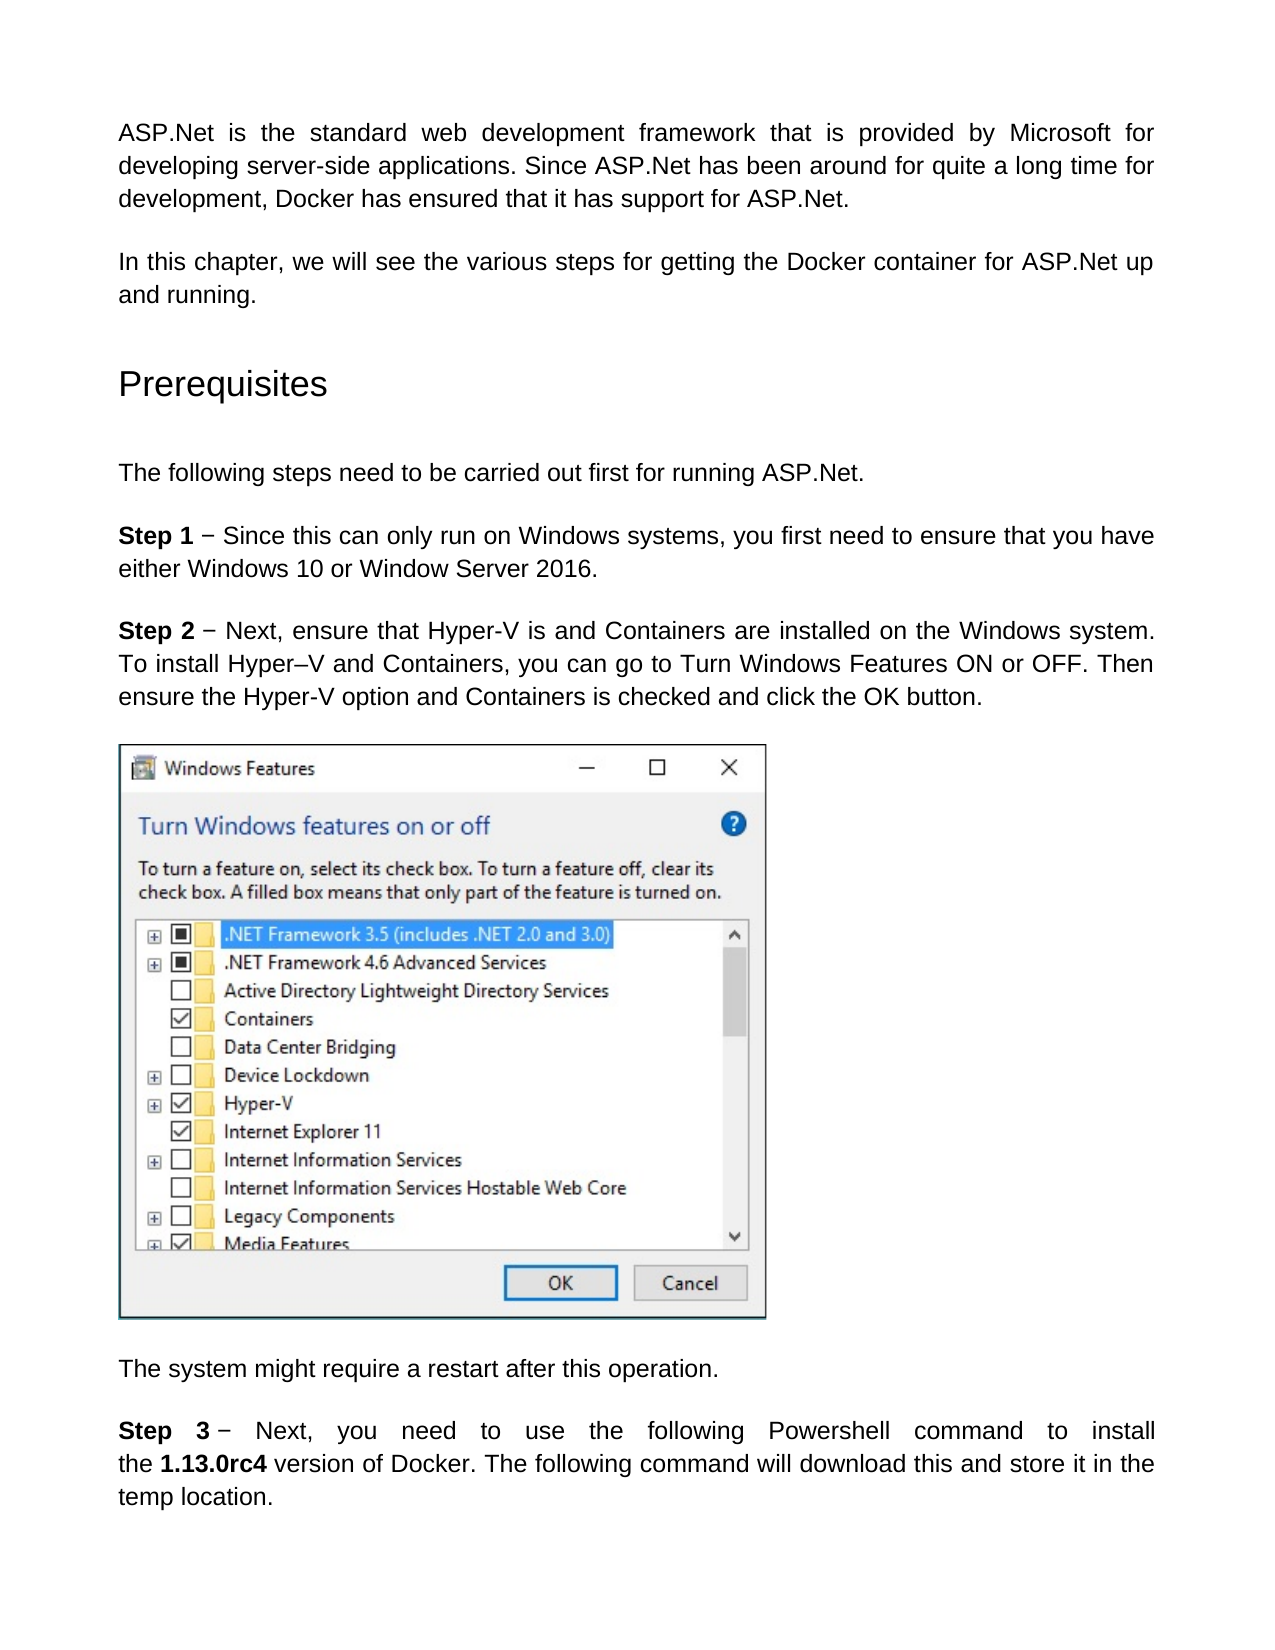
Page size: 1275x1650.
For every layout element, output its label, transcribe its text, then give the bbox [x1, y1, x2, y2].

text The following steps need to be carried out first for running ASP.Net. [118, 458, 1157, 487]
text The system might require a restart after this operation. [118, 1353, 1157, 1382]
text In this chapter, we will see the various steps for getting the Docker container for ASP.Net up and running. [118, 247, 1157, 308]
text Step 3 − Next, you need to use the following Powershell command to install the 1.13.0rc4 version of Docker. The following command will download this and store it in the temp location. [118, 1416, 1157, 1511]
text Step 2 − Next, ensure that Hyper-V is and Containers are installed on the Windows system. To install Hyper–V and Containers, you can go to Turn Windows Features ON or OFF. Then ensure the Hyper-V option and Containers is checked and click the OK button. [118, 616, 1157, 711]
text ASP.Net is the standard web development framework that is provided by Microsoft for developing server-side applications. Since ASP.Net has been around for quite a long time for development, Docker has ensured that it has support for ASP.Net. [118, 118, 1157, 213]
subtitle Prerequisites [118, 363, 1157, 404]
picture [118, 744, 767, 1320]
text Step 1 − Since this can only run on Windows systems, you first need to ensure that you have either Windows 10 or Window Server 2016. [118, 521, 1157, 582]
